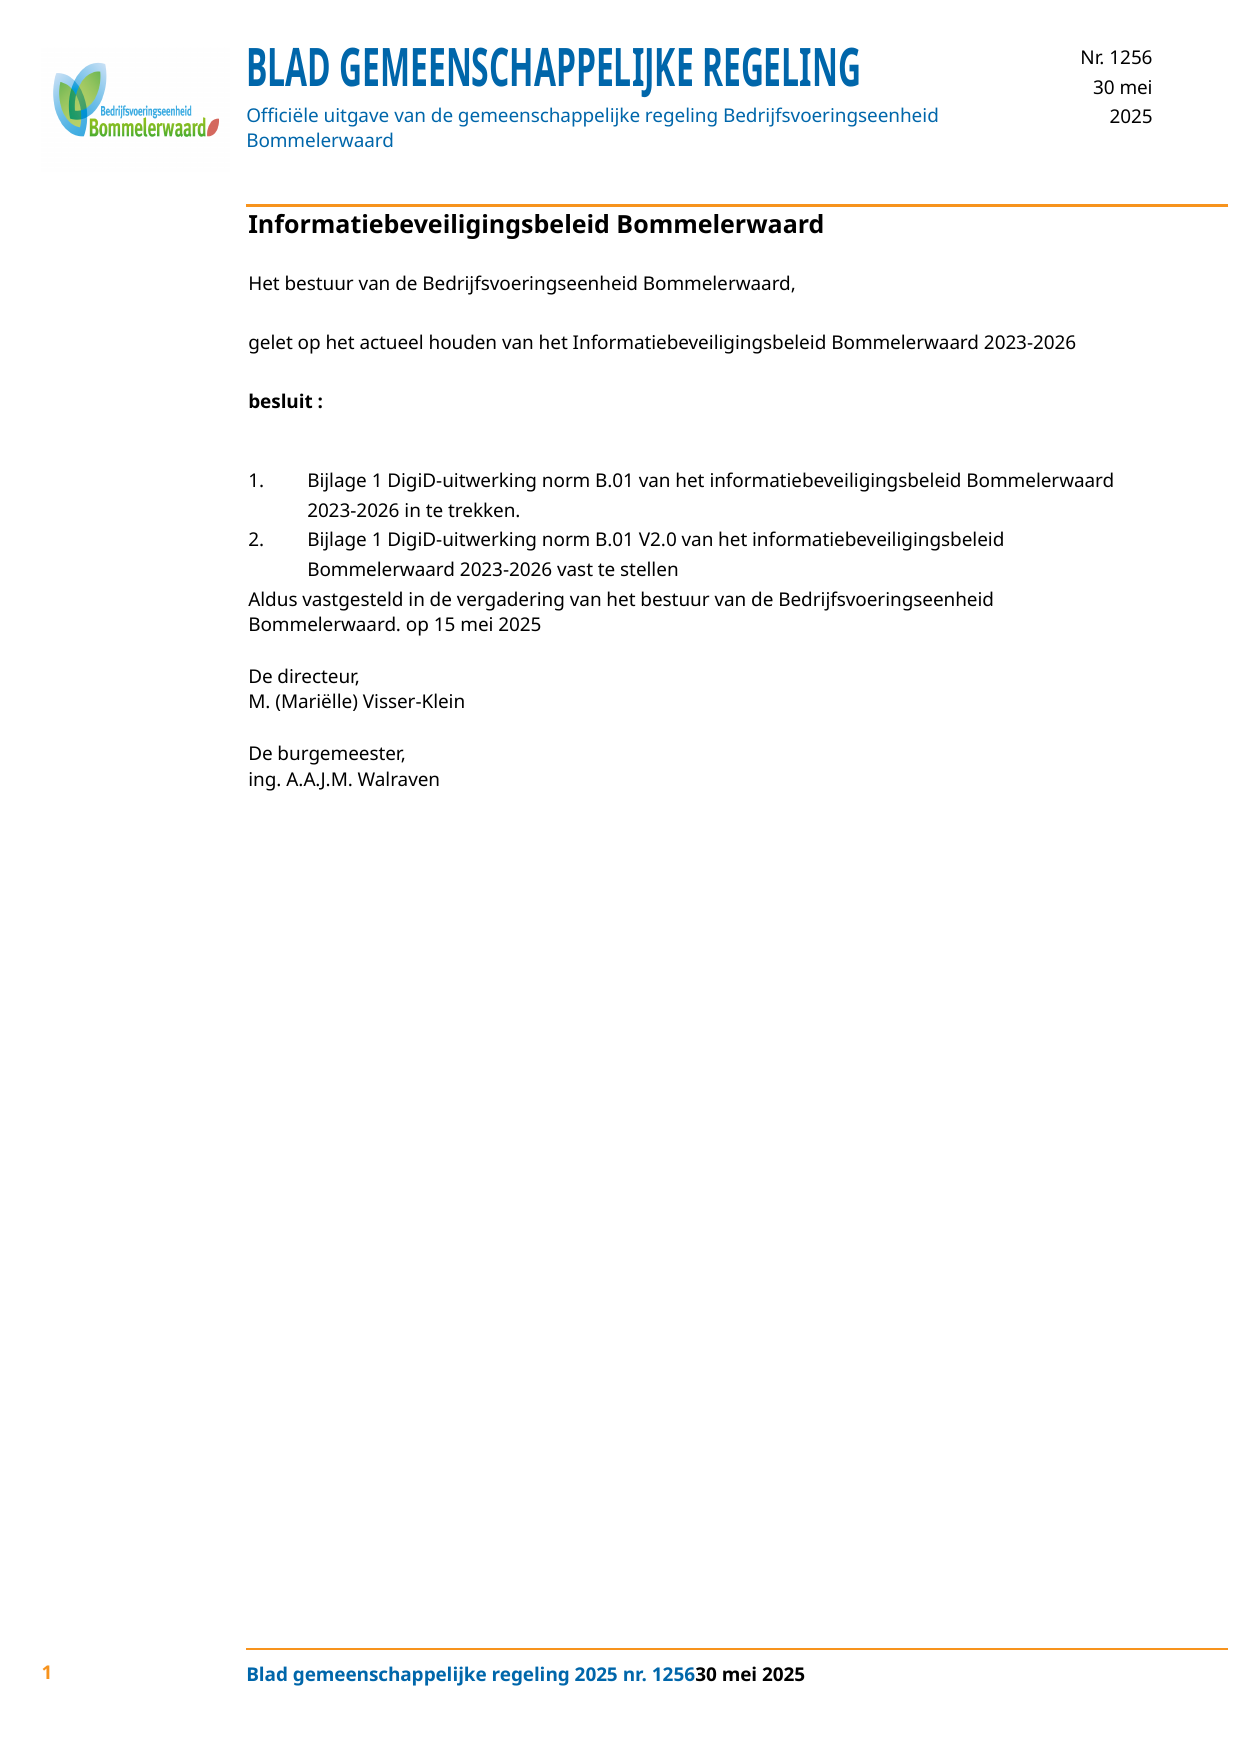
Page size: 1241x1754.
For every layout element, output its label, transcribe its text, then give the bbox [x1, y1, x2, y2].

text De directeur, [248, 663, 1152, 689]
text gelet op het actueel houden van het Informatiebeveiligingsbeleid Bommelerwaard 2023-2026 [248, 329, 1152, 355]
text M. (Mariëlle) Visser-Klein [248, 689, 1152, 714]
text besluit : [248, 389, 1152, 414]
list Bijlage 1 DigiD-uitwerking norm B.01 van het informatiebeveiligingsbeleid Bommelerwaard 2023-2026 in te trekken. [248, 467, 1152, 523]
text ing. A.A.J.M. Walraven [248, 766, 1152, 792]
list Bijlage 1 DigiD-uitwerking norm B.01 V2.0 van het informatiebeveiligingsbeleid Bommelerwaard 2023-2026 vast te stellen [248, 527, 1152, 582]
picture [41, 47, 231, 172]
text De burgemeester, [248, 740, 1152, 766]
text Het bestuur van de Bedrijfsvoeringseenheid Bommelerwaard, [248, 270, 1152, 296]
text Aldus vastgesteld in de vergadering van het bestuur van de Bedrijfsvoeringseenheid Bommelerwaard. op 15 mei 2025 [248, 586, 1152, 637]
text Informatiebeveiligingsbeleid Bommelerwaard [248, 207, 1152, 241]
